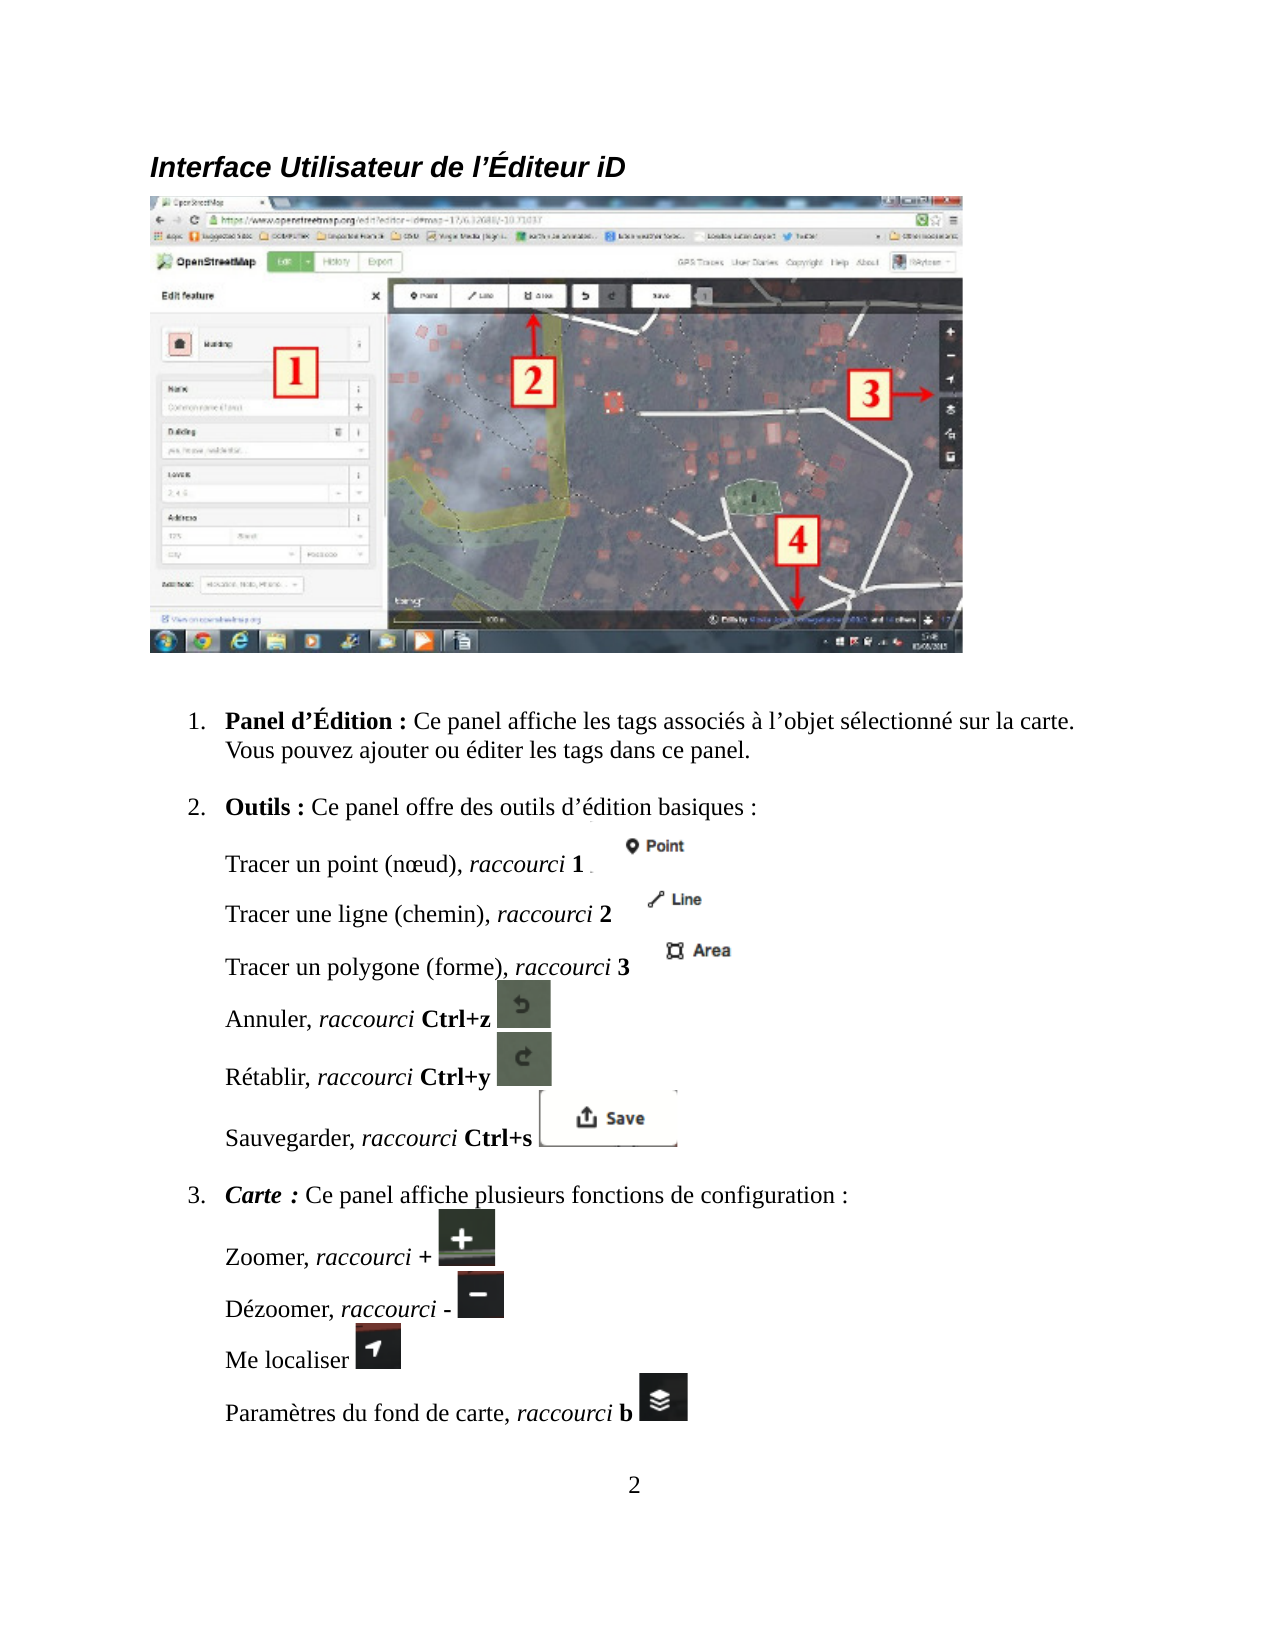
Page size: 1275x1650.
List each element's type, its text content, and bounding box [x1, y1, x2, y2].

list Panel d’Édition : Ce panel affiche les tags associés à l’objet sélectionné sur la carte. Vous pouvez ajouter ou éditer les tags dans ce panel. [187, 706, 1125, 792]
picture [438, 1209, 496, 1266]
picture [639, 1373, 688, 1421]
list Outils : Ce panel offre des outils d’édition basiques : Tracer un point (nœud), raccourci 1 Tracer une ligne (chemin), raccourci 2 Tracer un polygone (forme), raccourci 3 Annuler, raccourci Ctrl+z Rétablir, raccourci Ctrl+y Sauvegarder, raccourci Ctrl+s [187, 792, 1125, 1181]
picture [618, 877, 727, 923]
picture [355, 1323, 401, 1369]
picture [590, 821, 708, 873]
list Carte : Ce panel affiche plusieurs fonctions de configuration : Zoomer, raccourci + Dézoomer, raccourci - Me localiser Paramètres du fond de carte, raccourci b [187, 1181, 1125, 1426]
picture [150, 196, 963, 653]
picture [496, 1032, 552, 1086]
picture [497, 980, 551, 1028]
picture [636, 927, 758, 975]
subtitle Interface Utilisateur de l’Éditeur iD [150, 150, 1125, 183]
picture [457, 1271, 504, 1318]
picture [538, 1090, 678, 1147]
